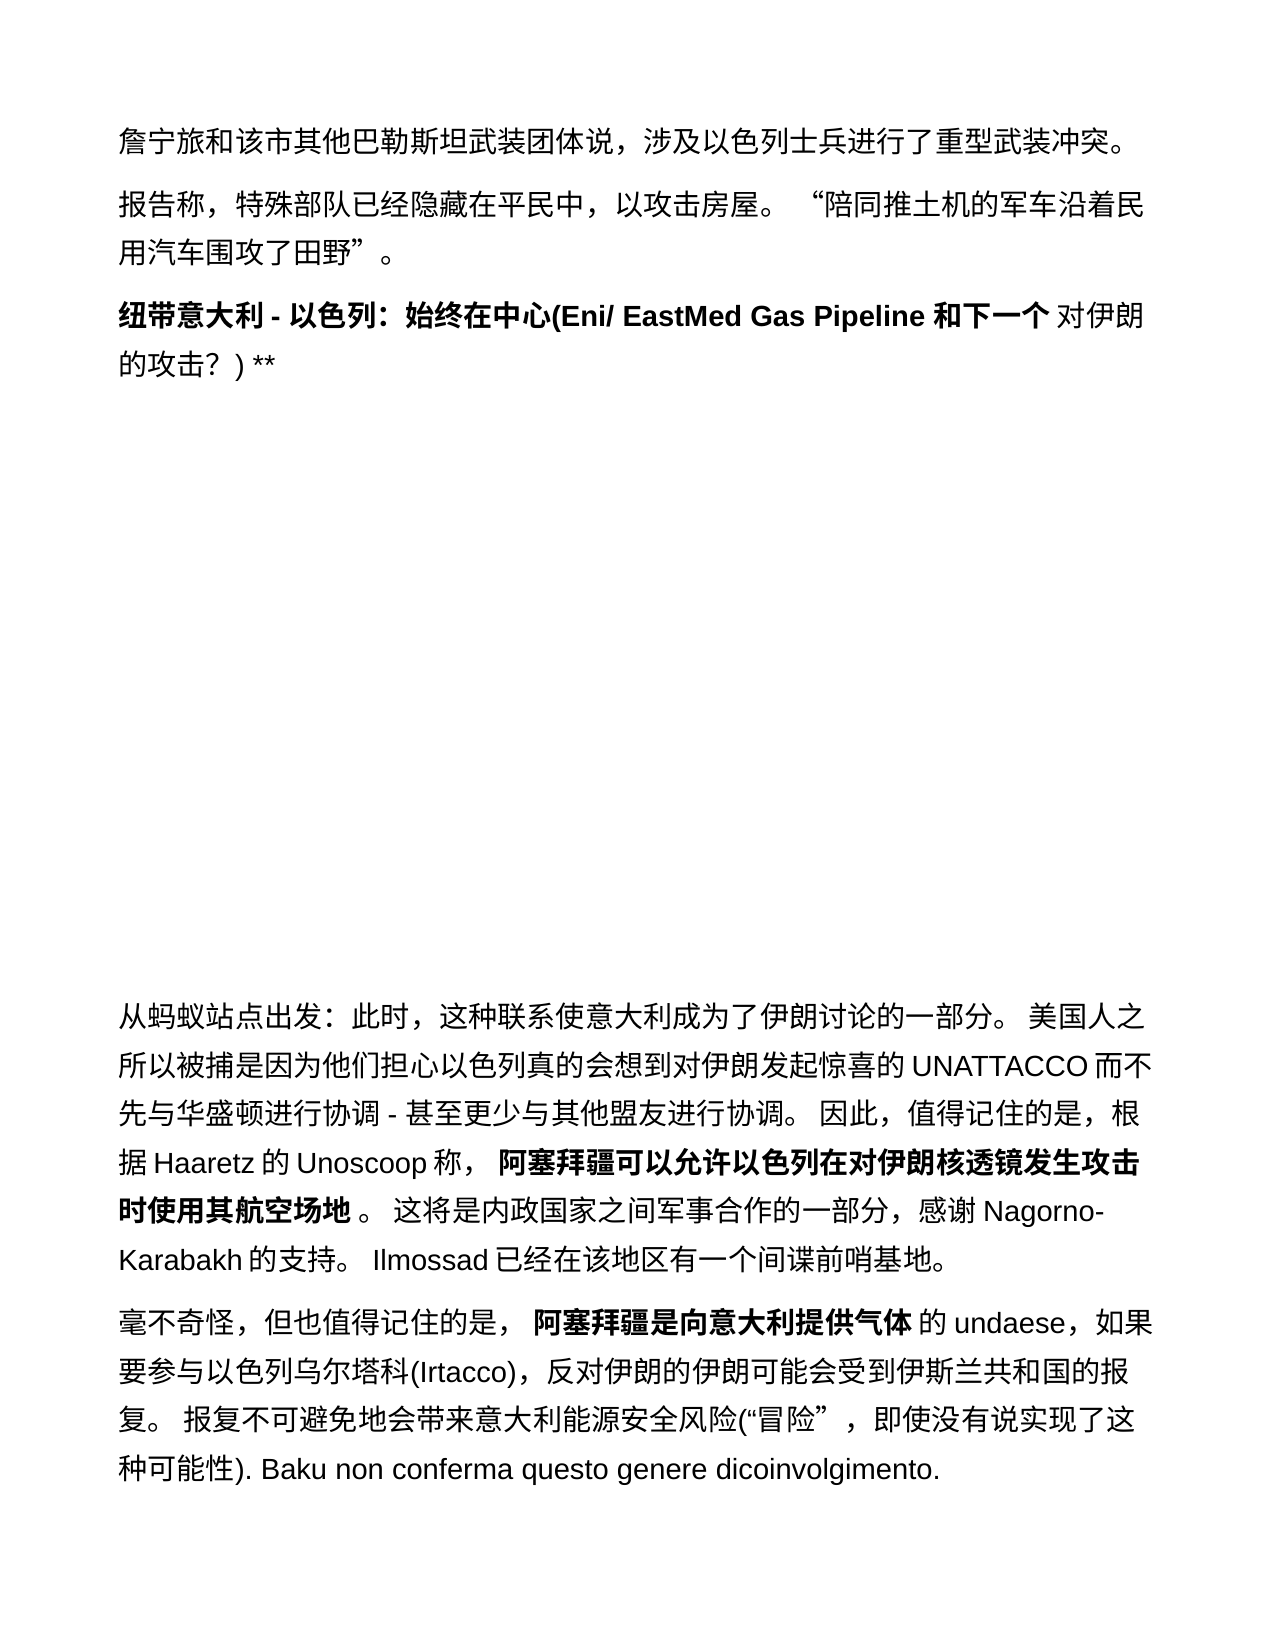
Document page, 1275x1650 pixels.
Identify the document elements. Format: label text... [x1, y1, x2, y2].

text 詹宁旅和该市其他巴勒斯坦武装团体说，涉及以色列士兵进行了重型武装冲突。 [118, 118, 1157, 160]
text 毫不奇怪，但也值得记住的是， 阿塞拜疆是向意大利提供气体 的undaese，如果要参与以色列乌尔塔科(Irtacco)，反对伊朗的伊朗可能会受到伊斯兰共和国的报复。 报复不可避免地会带来意大利能源安全风险(“冒险”，即使没有说实现了这种可能性). Baku non conferma questo genere dicoinvolgimento. [118, 1299, 1157, 1487]
text 从蚂蚁站点出发：此时，这种联系使意大利成为了伊朗讨论的一部分。 美国人之所以被捕是因为他们担心以色列真的会想到对伊朗发起惊喜的UNATTACCO而不先与华盛顿进行协调 - 甚至更少与其他盟友进行协调。 因此，值得记住的是，根据Haaretz的Unoscoop称， 阿塞拜疆可以允许以色列在对伊朗核透镜发生攻击时使用其航空场地 。 这将是内政国家之间军事合作的一部分，感谢Nagorno-Karabakh的支持。 Ilmossad已经在该地区有一个间谍前哨基地。 [118, 404, 1157, 1279]
text 纽带意大利 - 以色列：始终在中心(Eni/ EastMed Gas Pipeline 和下一个 对伊朗的攻击？) ** [118, 293, 1157, 384]
text 报告称，特殊部队已经隐藏在平民中，以攻击房屋。 “陪同推土机的军车沿着民用汽车围攻了田野”。 [118, 181, 1157, 272]
